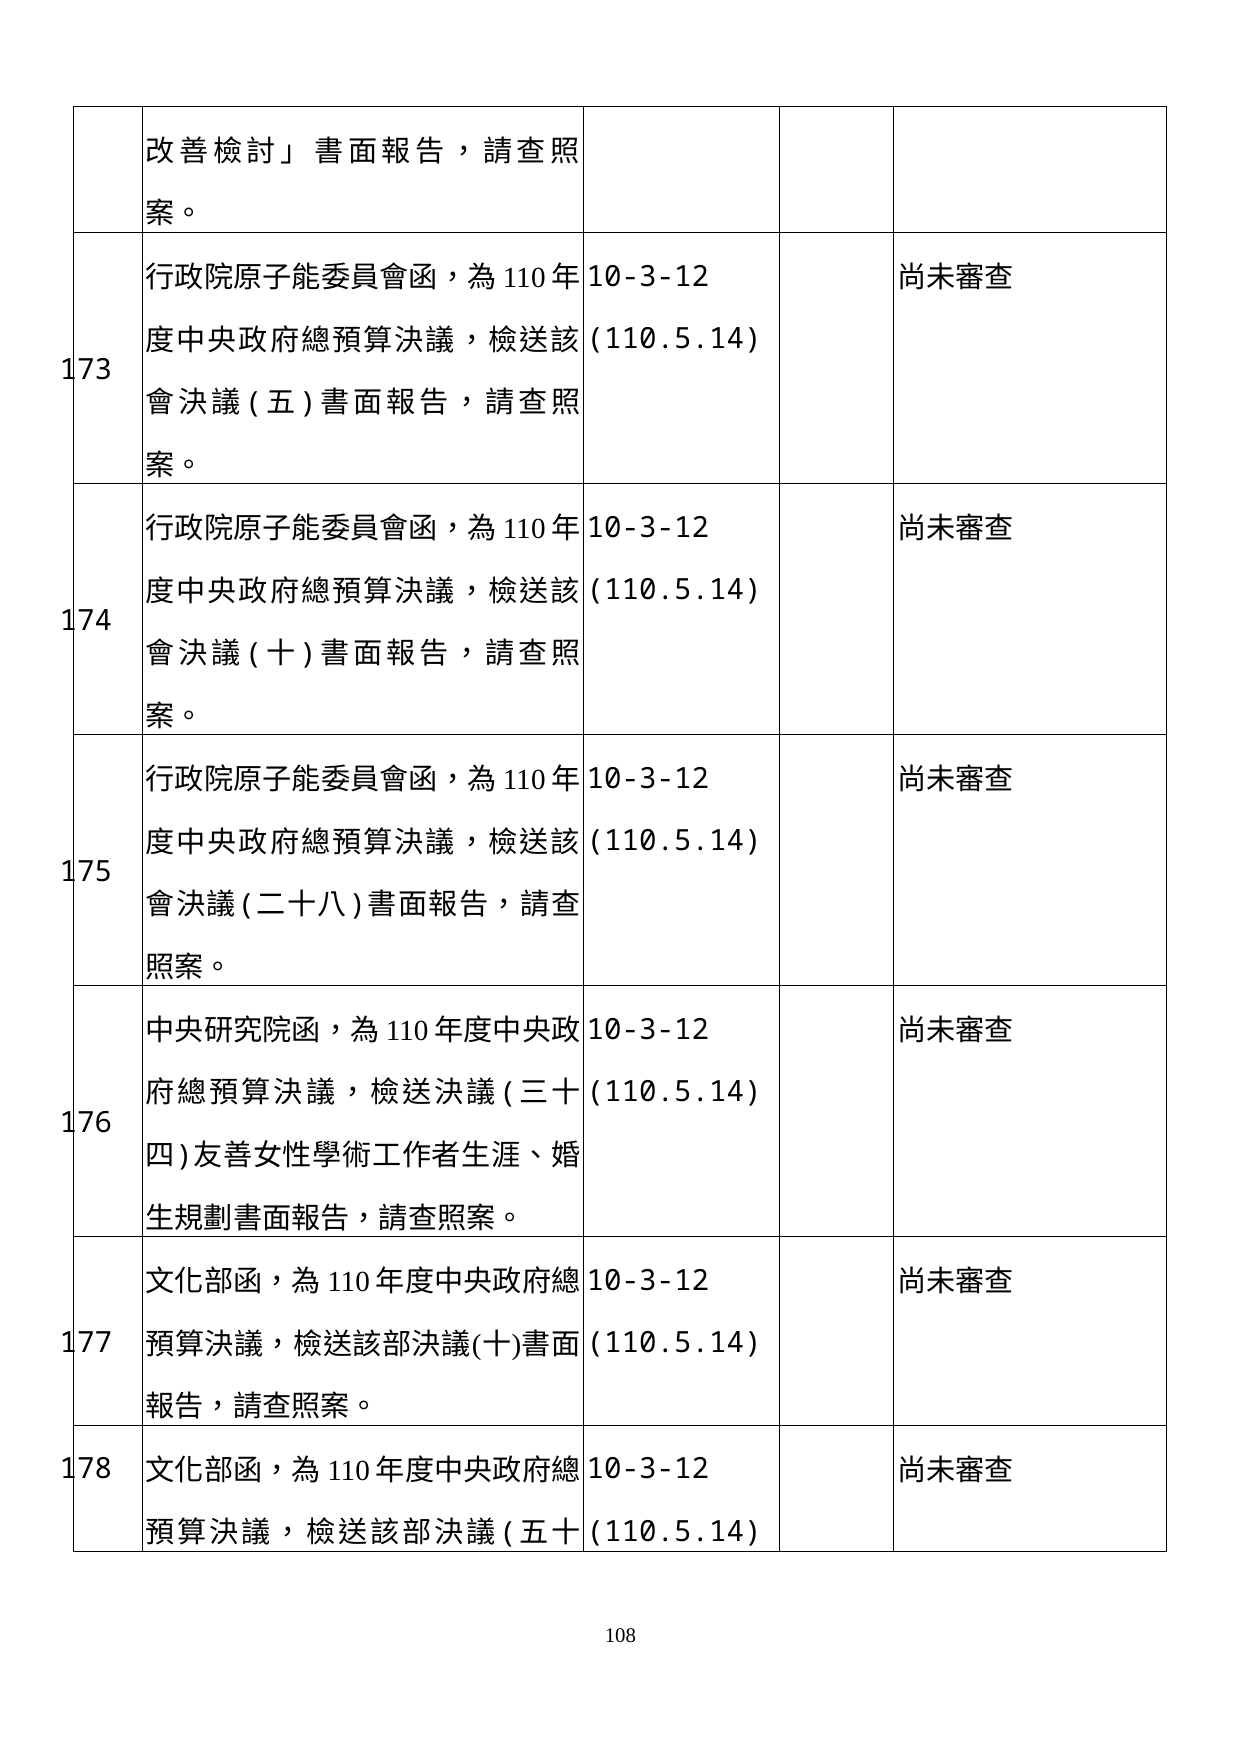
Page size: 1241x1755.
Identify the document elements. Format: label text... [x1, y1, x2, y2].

table_cell 10-3-12 (110.5.14) [584, 986, 779, 1236]
table_cell 10-3-12 (110.5.14) [584, 233, 779, 483]
table_cell 尚未審查 [894, 1426, 1166, 1551]
table_cell 10-3-12 (110.5.14) [584, 735, 779, 985]
table_cell 行政院原子能委員會函，為110年度中央政府總預算決議，檢送該會決議(五)書面報告，請查照案。 [143, 233, 583, 483]
table_cell 10-3-12 (110.5.14) [584, 1237, 779, 1425]
table_cell 行政院原子能委員會函，為110年度中央政府總預算決議，檢送該會決議(二十八)書面報告，請查照案。 [143, 735, 583, 985]
table_cell [780, 233, 893, 483]
table_cell [780, 735, 893, 985]
table_cell 文化部函，為110年度中央政府總預算決議，檢送該部決議(十)書面報告，請查照案。 [143, 1237, 583, 1425]
table_cell 中央研究院函，為110年度中央政府總預算決議，檢送決議(三十四)友善女性學術工作者生涯、婚生規劃書面報告，請查照案。 [143, 986, 583, 1236]
table_cell [780, 1237, 893, 1425]
table_cell [74, 986, 142, 1236]
table_cell [74, 735, 142, 985]
table_cell [584, 107, 779, 232]
table_cell [74, 484, 142, 734]
table_cell [74, 1237, 142, 1425]
table_cell 10-3-12 (110.5.14) [584, 1426, 779, 1551]
table_cell 尚未審查 [894, 484, 1166, 734]
table_cell [894, 107, 1166, 232]
table_cell 10-3-12 (110.5.14) [584, 484, 779, 734]
table_cell [780, 1426, 893, 1551]
table_cell [74, 107, 142, 232]
table_cell 尚未審查 [894, 233, 1166, 483]
table_cell 尚未審查 [894, 986, 1166, 1236]
table_cell [780, 986, 893, 1236]
table_cell [780, 484, 893, 734]
table_cell 尚未審查 [894, 735, 1166, 985]
table_cell 尚未審查 [894, 1237, 1166, 1425]
table_cell 改善檢討」書面報告，請查照案。 [143, 107, 583, 232]
table_cell [780, 107, 893, 232]
table_cell 文化部函，為110年度中央政府總預算決議，檢送該部決議(五十 [143, 1426, 583, 1551]
table_cell [74, 1426, 142, 1551]
table_cell 行政院原子能委員會函，為110年度中央政府總預算決議，檢送該會決議(十)書面報告，請查照案。 [143, 484, 583, 734]
table_cell [74, 233, 142, 483]
